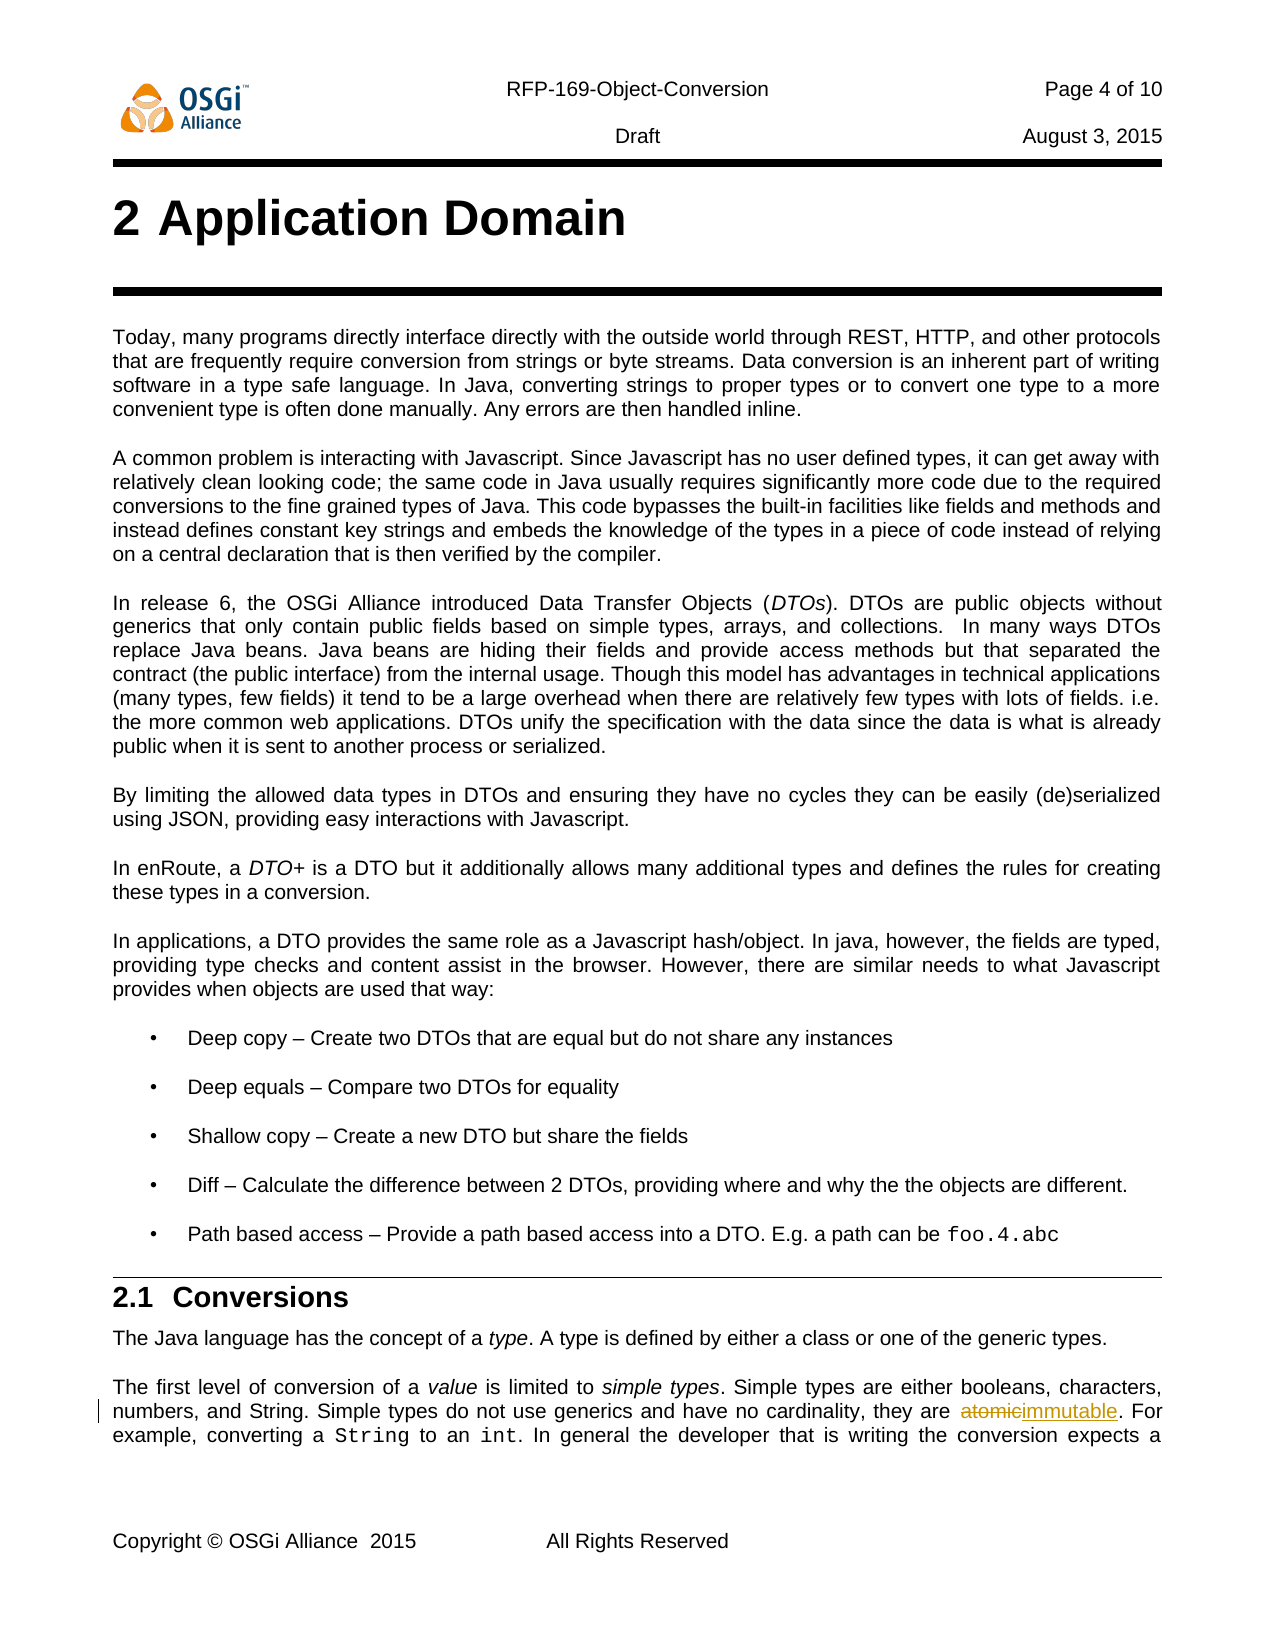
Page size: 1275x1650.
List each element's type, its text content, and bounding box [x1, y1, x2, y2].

subtitle Conversions [112, 1278, 1162, 1314]
text In applications, a DTO provides the same role as a Javascript hash/object. In java, however, the fields are typed, providing type checks and content assist in the browser. However, there are similar needs to what Javascript provides when objects are used that way: [112, 929, 1162, 1001]
list Path based access – Provide a path based access into a DTO. E.g. a path can be foo.4.abc [150, 1222, 1162, 1248]
text A common problem is interacting with Javascript. Since Javascript has no user defined types, it can get away with relatively clean looking code; the same code in Java usually requires significantly more code due to the required conversions to the fine grained types of Java. This code bypasses the built-in facilities like fields and methods and instead defines constant key strings and embeds the knowledge of the types in a piece of code instead of relying on a central declaration that is then verified by the compiler. [112, 446, 1162, 565]
text In release 6, the OSGi Alliance introduced Data Transfer Objects (DTOs). DTOs are public objects without generics that only contain public fields based on simple types, arrays, and collections. In many ways DTOs replace Java beans. Java beans are hiding their fields and provide access methods but that separated the contract (the public interface) from the internal usage. Though this model has advantages in technical applications (many types, few fields) it tend to be a large overhead when there are relatively few types with lots of fields. i.e. the more common web applications. DTOs unify the specification with the data since the data is what is already public when it is sent to another process or serialized. [112, 590, 1162, 758]
text The Java language has the concept of a type. A type is defined by either a class or one of the generic types. [112, 1326, 1162, 1350]
list Deep equals – Compare two DTOs for equality [150, 1075, 1162, 1099]
text In enRoute, a DTO+ is a DTO but it additionally allows many additional types and defines the rules for creating these types in a conversion. [112, 856, 1162, 904]
subtitle Application Domain [112, 160, 1162, 296]
text By limiting the allowed data types in DTOs and ensuring they have no cycles they can be easily (de)serialized using JSON, providing easy interactions with Javascript. [112, 783, 1162, 831]
list Deep copy – Create two DTOs that are equal but do not share any instances [150, 1026, 1162, 1050]
list Shallow copy – Create a new DTO but share the fields [150, 1124, 1162, 1148]
list Diff – Calculate the difference between 2 DTOs, providing where and why the the objects are different. [150, 1173, 1162, 1197]
text Today, many programs directly interface directly with the outside world through REST, HTTP, and other protocols that are frequently require conversion from strings or byte streams. Data conversion is an inherent part of writing software in a type safe language. In Java, converting strings to proper types or to convert one type to a more convenient type is often done manually. Any errors are then handled inline. [112, 325, 1162, 421]
picture [113, 76, 257, 140]
text The first level of conversion of a value is limited to simple types. Simple types are either booleans, characters, numbers, and String. Simple types do not use generics and have no cardinality, they are immutable. For example, converting a String to an int. In general the developer that is writing the conversion expects a [112, 1375, 1162, 1449]
